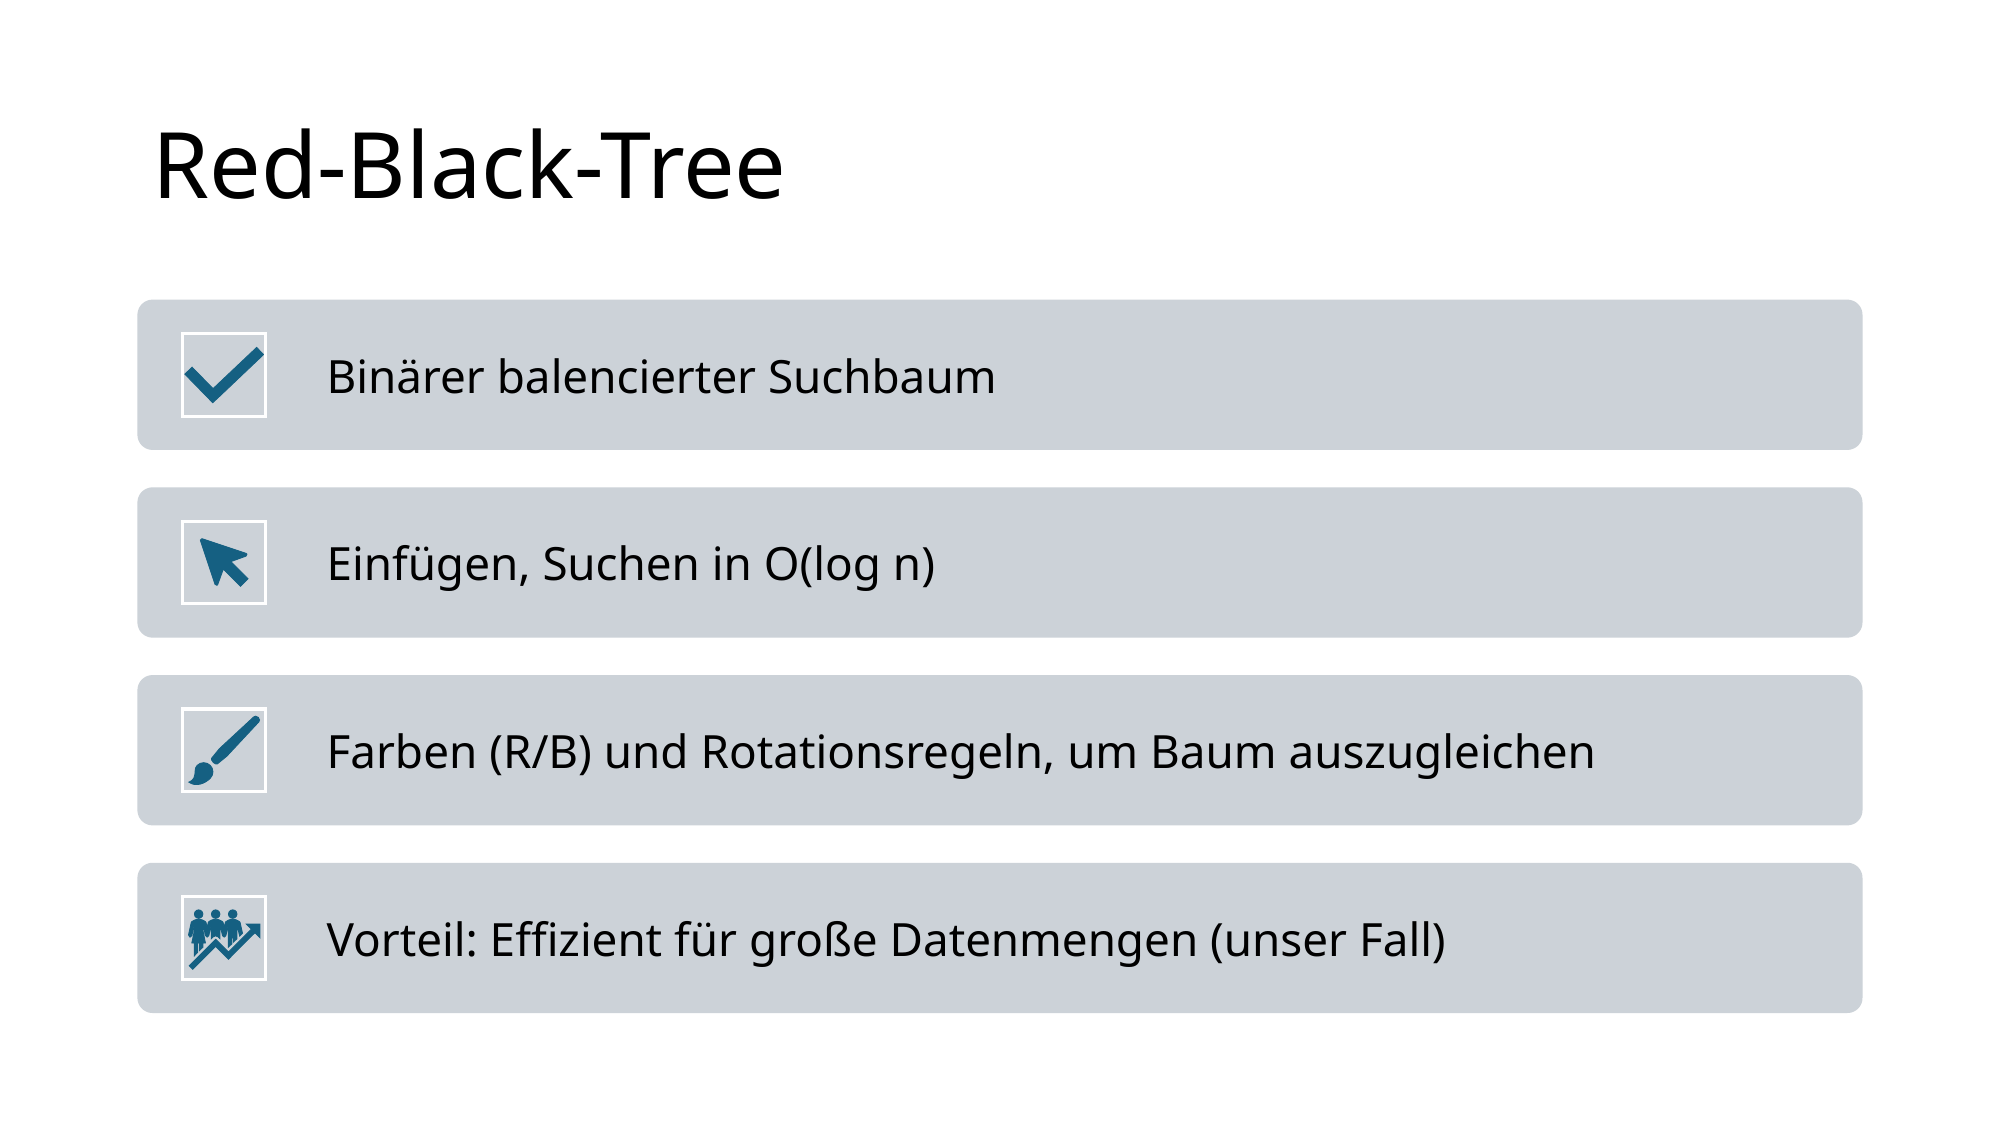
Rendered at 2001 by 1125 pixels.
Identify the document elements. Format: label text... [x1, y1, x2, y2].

text_box [137, 862, 310, 1014]
text_box Einfügen, Suchen in O(log n) [310, 487, 1863, 638]
text_box Vorteil: Effizient für große Datenmengen (unser Fall) [310, 862, 1863, 1014]
text_box [137, 675, 310, 826]
text_box [137, 487, 310, 638]
text_box Binärer balencierter Suchbaum [310, 299, 1863, 450]
title Red-Black-Tree [137, 59, 1863, 278]
text_box Farben (R/B) und Rotationsregeln, um Baum auszugleichen [310, 675, 1863, 826]
text_box [137, 299, 310, 450]
